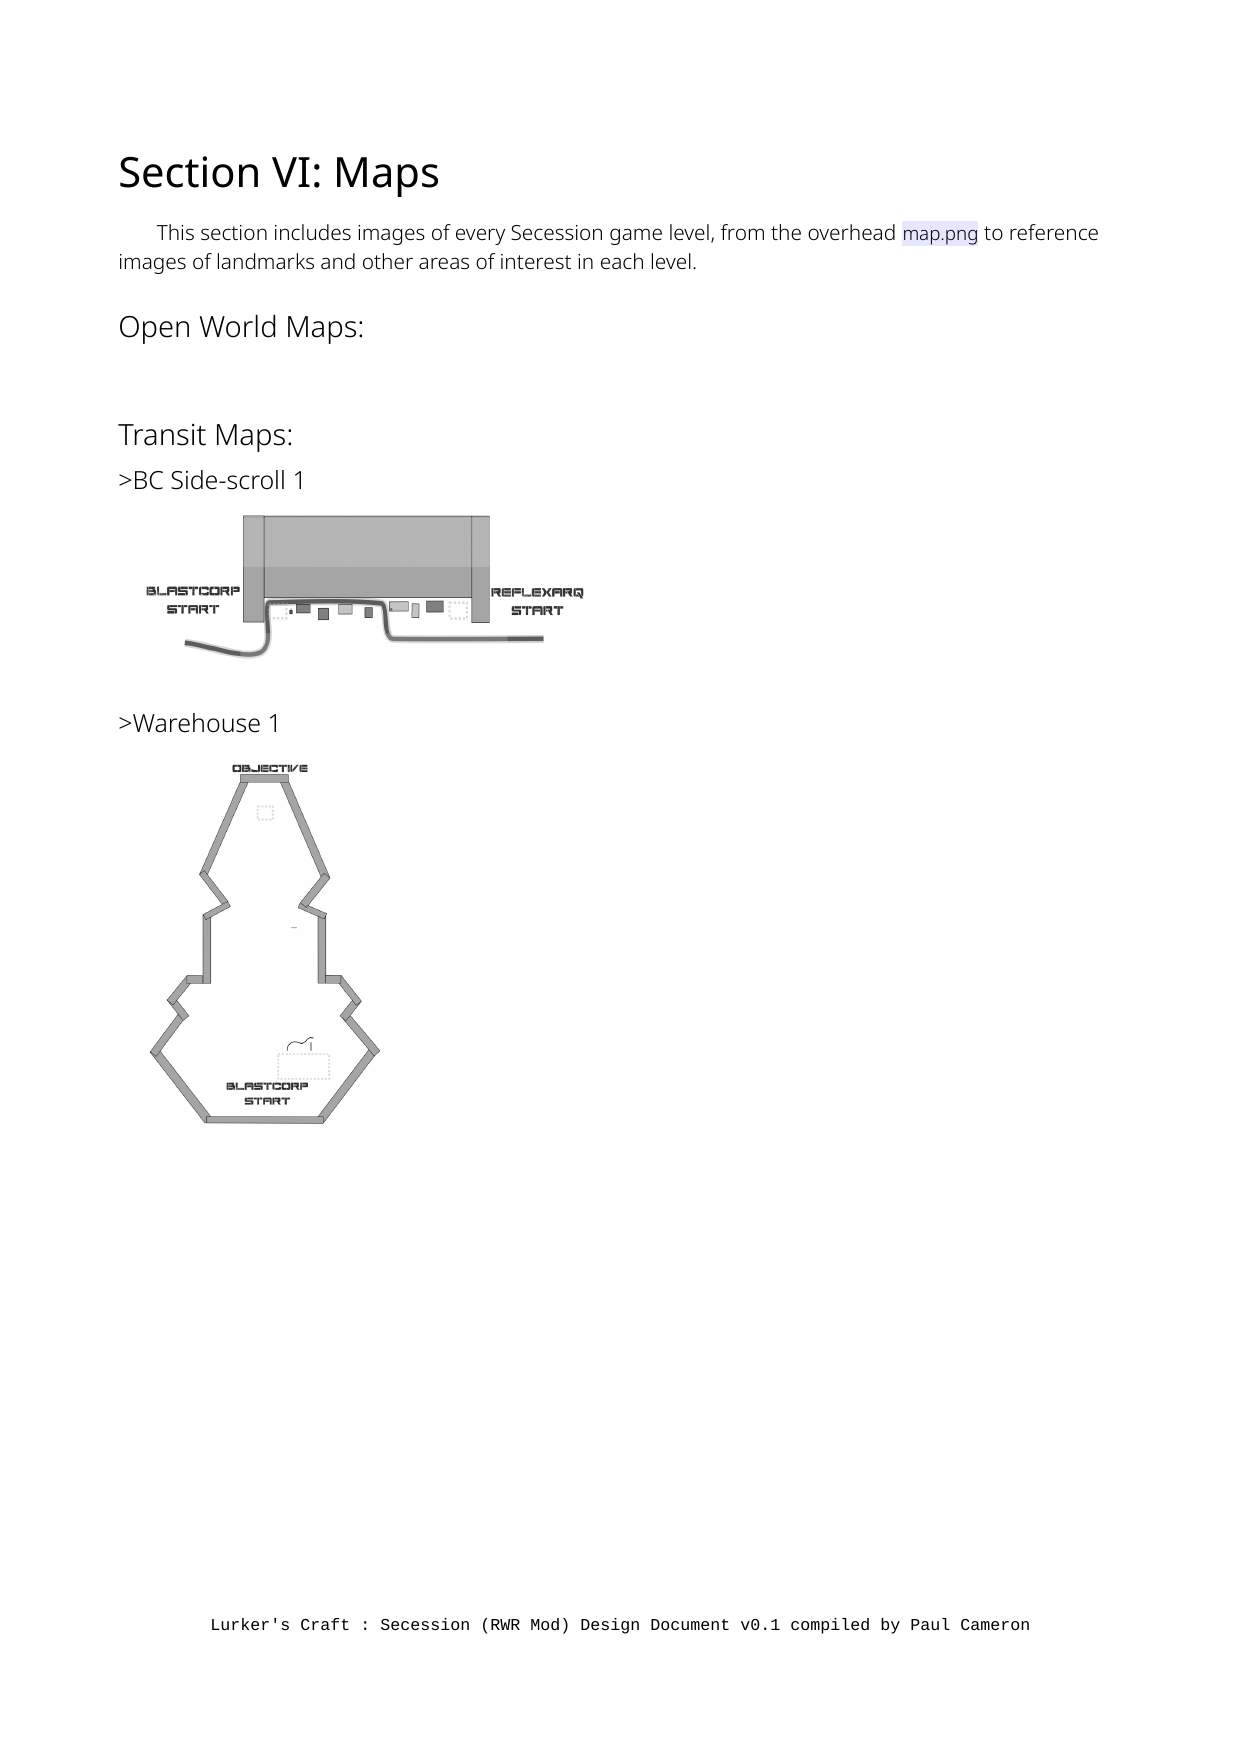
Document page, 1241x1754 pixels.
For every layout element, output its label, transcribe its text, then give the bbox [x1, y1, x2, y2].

text This section includes images of every Secession game level, from the overhead map.png to reference images of landmarks and other areas of interest in each level. [118, 218, 1122, 275]
picture [133, 501, 591, 666]
picture [141, 753, 388, 1133]
subtitle Open World Maps: [118, 306, 1122, 346]
subtitle Transit Maps: [118, 414, 1122, 454]
subtitle >BC Side-scroll 1 [118, 463, 1122, 497]
subtitle Section VI: Maps [118, 143, 1122, 200]
subtitle >Warehouse 1 [118, 706, 1122, 740]
